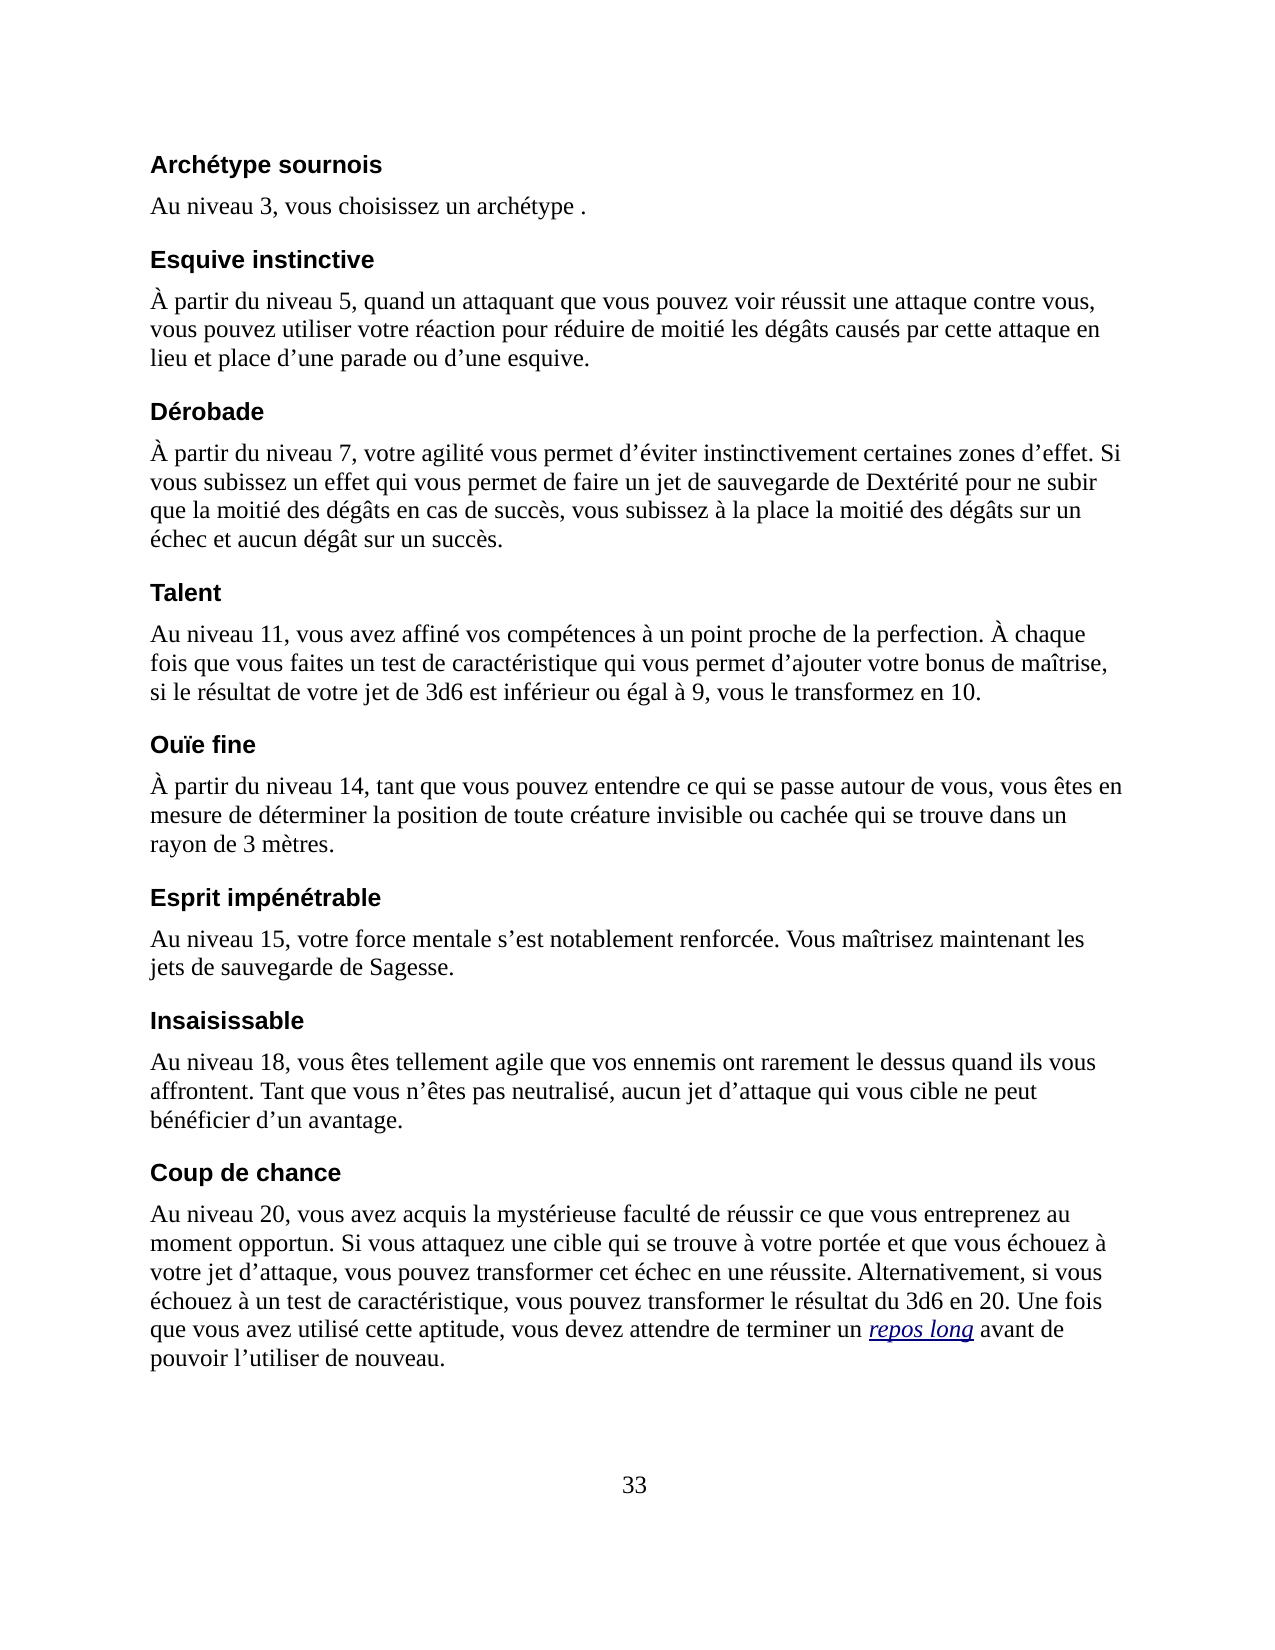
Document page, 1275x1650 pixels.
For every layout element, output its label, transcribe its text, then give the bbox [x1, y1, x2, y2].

text Au niveau 18, vous êtes tellement agile que vos ennemis ont rarement le dessus quand ils vous affrontent. Tant que vous n’êtes pas neutralisé, aucun jet d’attaque qui vous cible ne peut bénéficier d’un avantage. [150, 1047, 1125, 1133]
subtitle Dérobade [150, 397, 1125, 426]
subtitle Esprit impénétrable [150, 883, 1125, 911]
text Au niveau 3, vous choisissez un archétype . [150, 191, 1125, 220]
subtitle Archétype sournois [150, 150, 1125, 178]
text Au niveau 11, vous avez affiné vos compétences à un point proche de la perfection. À chaque fois que vous faites un test de caractéristique qui vous permet d’ajouter votre bonus de maîtrise, si le résultat de votre jet de 3d6 est inférieur ou égal à 9, vous le transformez en 10. [150, 619, 1125, 705]
subtitle Talent [150, 578, 1125, 607]
subtitle Esquive instinctive [150, 245, 1125, 273]
text À partir du niveau 14, tant que vous pouvez entendre ce qui se passe autour de vous, vous êtes en mesure de déterminer la position de toute créature invisible ou cachée qui se trouve dans un rayon de 3 mètres. [150, 771, 1125, 858]
text À partir du niveau 7, votre agilité vous permet d’éviter instinctivement certaines zones d’effet. Si vous subissez un effet qui vous permet de faire un jet de sauvegarde de Dextérité pour ne subir que la moitié des dégâts en cas de succès, vous subissez à la place la moitié des dégâts sur un échec et aucun dégât sur un succès. [150, 438, 1125, 553]
text À partir du niveau 5, quand un attaquant que vous pouvez voir réussit une attaque contre vous, vous pouvez utiliser votre réaction pour réduire de moitié les dégâts causés par cette attaque en lieu et place d’une parade ou d’une esquive. [150, 286, 1125, 372]
text Au niveau 15, votre force mentale s’est notablement renforcée. Vous maîtrisez maintenant les jets de sauvegarde de Sagesse. [150, 924, 1125, 981]
subtitle Coup de chance [150, 1158, 1125, 1187]
text Au niveau 20, vous avez acquis la mystérieuse faculté de réussir ce que vous entreprenez au moment opportun. Si vous attaquez une cible qui se trouve à votre portée et que vous échouez à votre jet d’attaque, vous pouvez transformer cet échec en une réussite. Alternativement, si vous échouez à un test de caractéristique, vous pouvez transformer le résultat du 3d6 en 20. Une fois que vous avez utilisé cette aptitude, vous devez attendre de terminer un repos long avant de pouvoir l’utiliser de nouveau. [150, 1199, 1125, 1372]
subtitle Ouïe fine [150, 730, 1125, 759]
subtitle Insaisissable [150, 1006, 1125, 1035]
